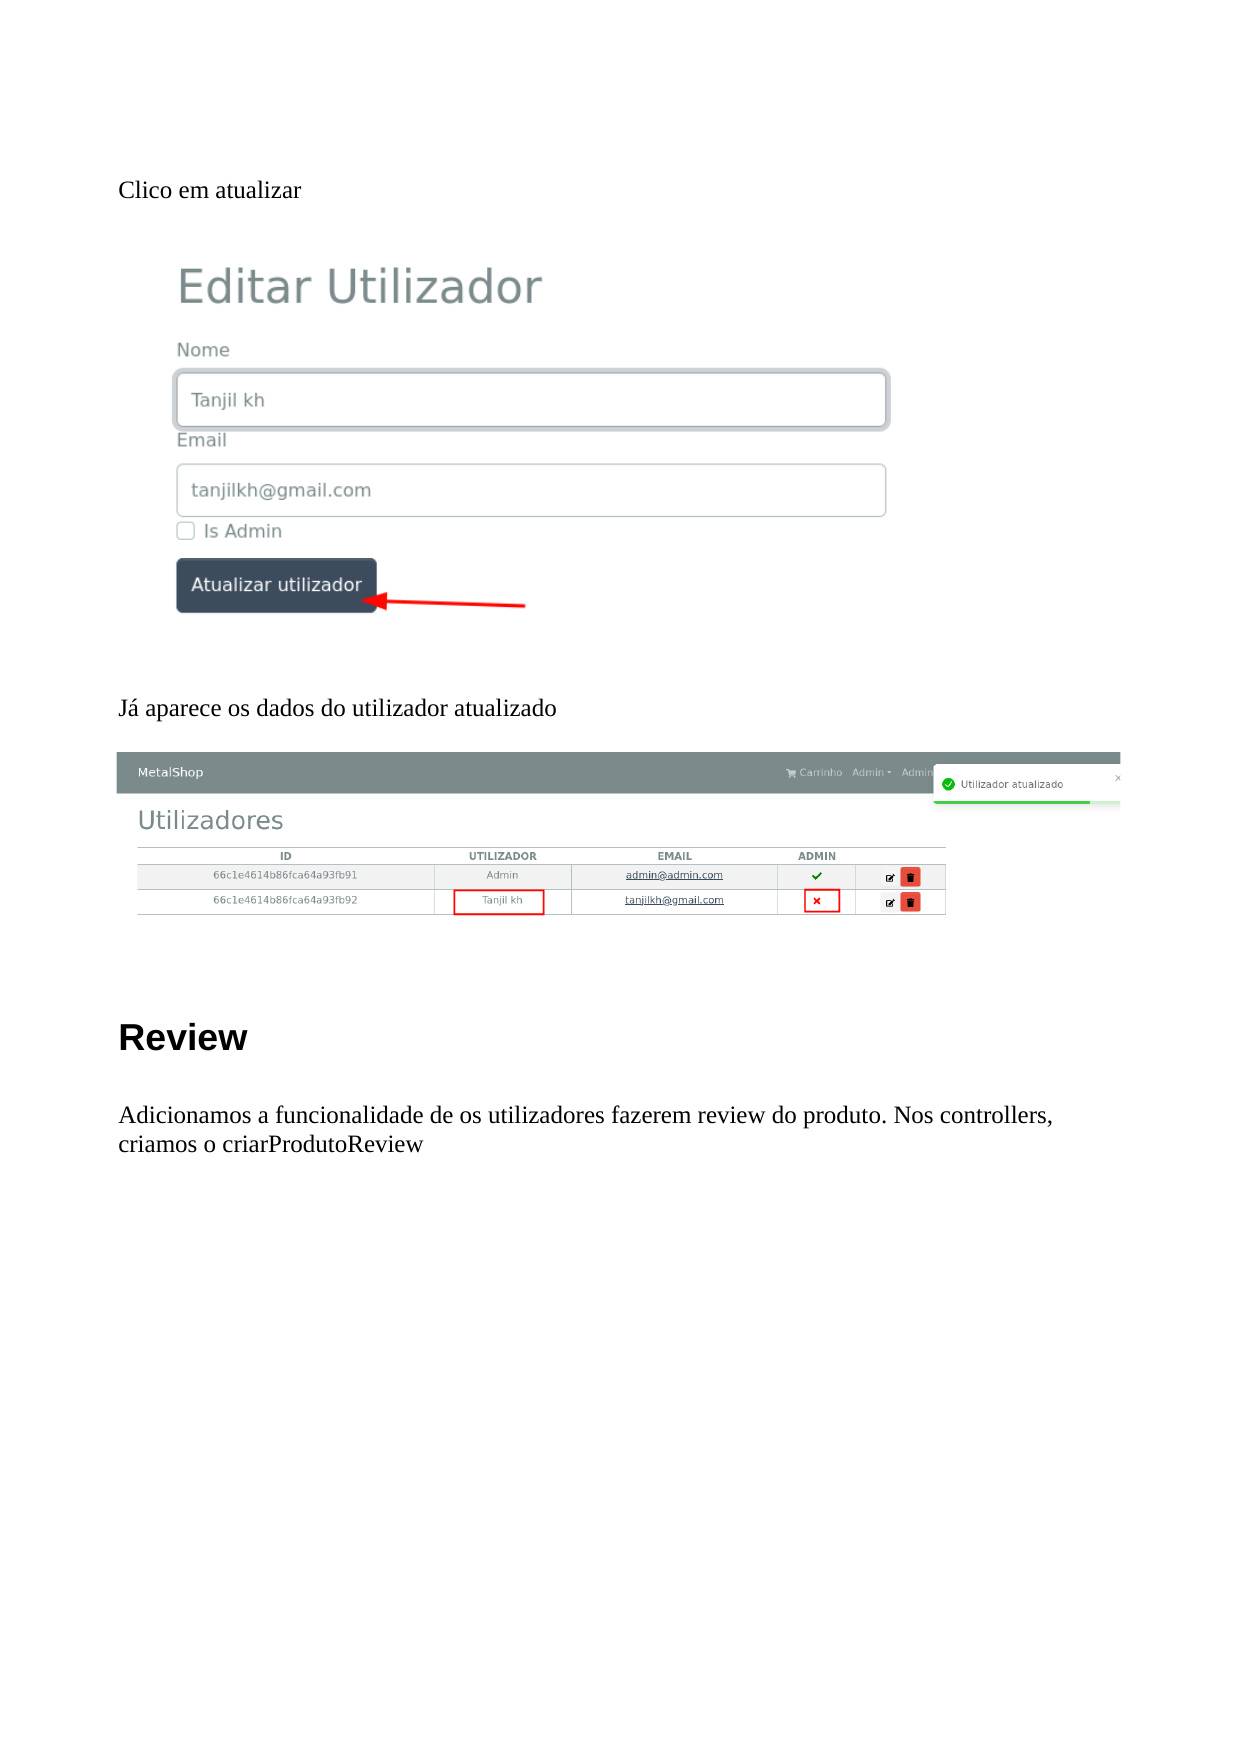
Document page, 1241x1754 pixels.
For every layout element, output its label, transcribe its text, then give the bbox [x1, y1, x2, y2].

subtitle Review [118, 1016, 1122, 1059]
picture [116, 752, 1121, 962]
text Adicionamos a funcionalidade de os utilizadores fazerem review do produto. Nos controllers, criamos o criarProdutoReview [118, 1100, 1122, 1157]
picture [114, 230, 941, 655]
text Clico em atualizar [118, 176, 1122, 204]
text Já aparece os dados do utilizador atualizado [118, 693, 1122, 722]
